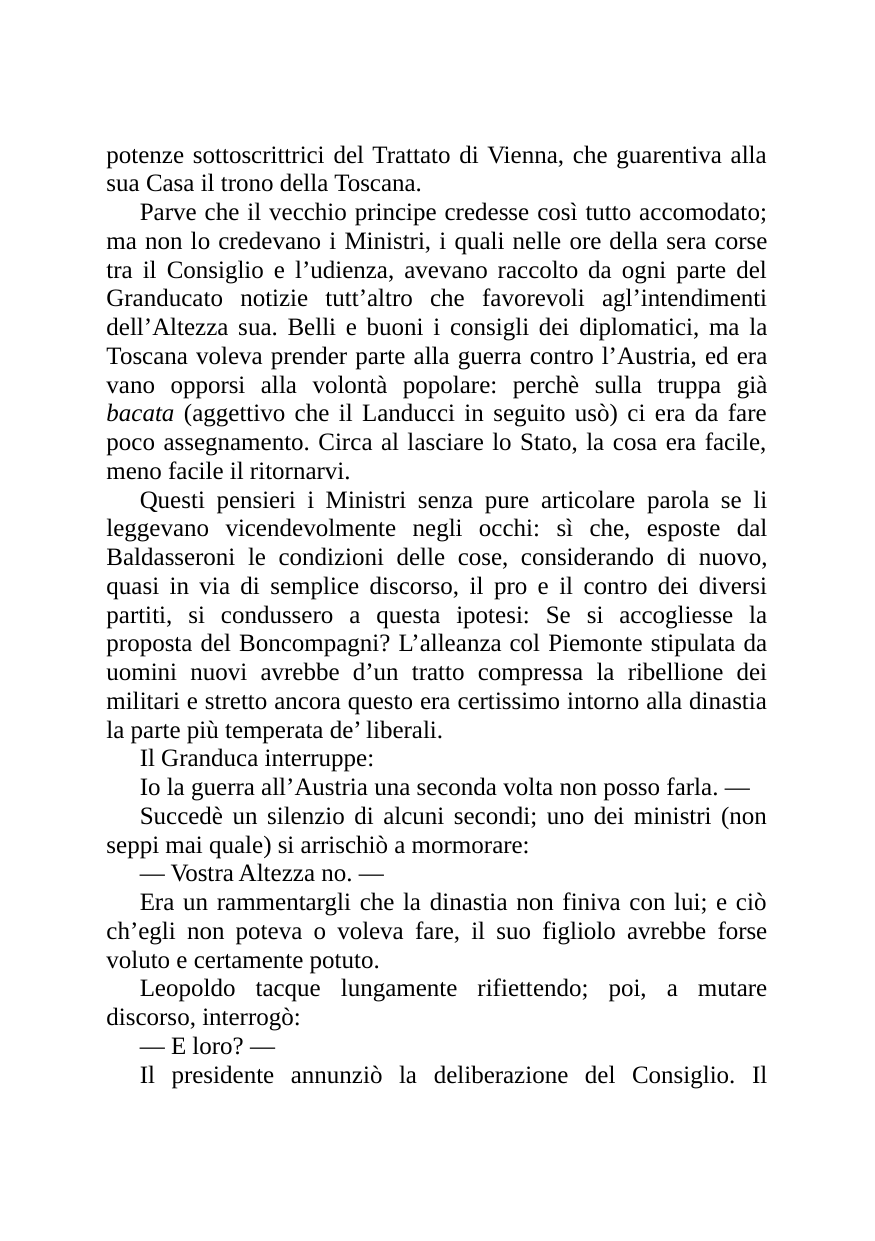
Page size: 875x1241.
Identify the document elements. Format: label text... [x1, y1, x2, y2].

text Io la guerra all’Austria una seconda volta non posso farla. — [106, 772, 768, 801]
text — Vostra Altezza no. — [106, 858, 768, 887]
text Parve che il vecchio principe credesse così tutto accomodato; ma non lo credevano i Ministri, i quali nelle ore della sera corse tra il Consiglio e l’udienza, avevano raccolto da ogni parte del Granducato notizie tutt’altro che favorevoli agl’intendimenti dell’Altezza sua. Belli e buoni i consigli dei diplomatici, ma la Toscana voleva prender parte alla guerra contro l’Austria, ed era vano opporsi alla volontà popolare: perchè sulla truppa già bacata (aggettivo che il Landucci in seguito usò) ci era da fare poco assegnamento. Circa al lasciare lo Stato, la cosa era facile, meno facile il ritornarvi. [106, 197, 768, 485]
text — E loro? — [106, 1031, 768, 1060]
text Succedè un silenzio di alcuni secondi; uno dei ministri (non seppi mai quale) si arrischiò a mormorare: [106, 801, 768, 858]
text potenze sottoscrittrici del Trattato di Vienna, che guarentiva alla sua Casa il trono della Toscana. [106, 140, 768, 197]
text Il presidente annunziò la deliberazione del Consiglio. Il [106, 1060, 768, 1088]
text Questi pensieri i Ministri senza pure articolare parola se li leggevano vicendevolmente negli occhi: sì che, esposte dal Baldasseroni le condizioni delle cose, considerando di nuovo, quasi in via di semplice discorso, il pro e il contro dei diversi partiti, si condussero a questa ipotesi: Se si accogliesse la proposta del Boncompagni? L’alleanza col Piemonte stipulata da uomini nuovi avrebbe d’un tratto compressa la ribellione dei militari e stretto ancora questo era certissimo intorno alla dinastia la parte più temperata de’ liberali. [106, 485, 768, 743]
text Era un rammentargli che la dinastia non finiva con lui; e ciò ch’egli non poteva o voleva fare, il suo figliolo avrebbe forse voluto e certamente potuto. [106, 887, 768, 973]
text Il Granduca interruppe: [106, 743, 768, 772]
text Leopoldo tacque lungamente rifiettendo; poi, a mutare discorso, interrogò: [106, 973, 768, 1031]
